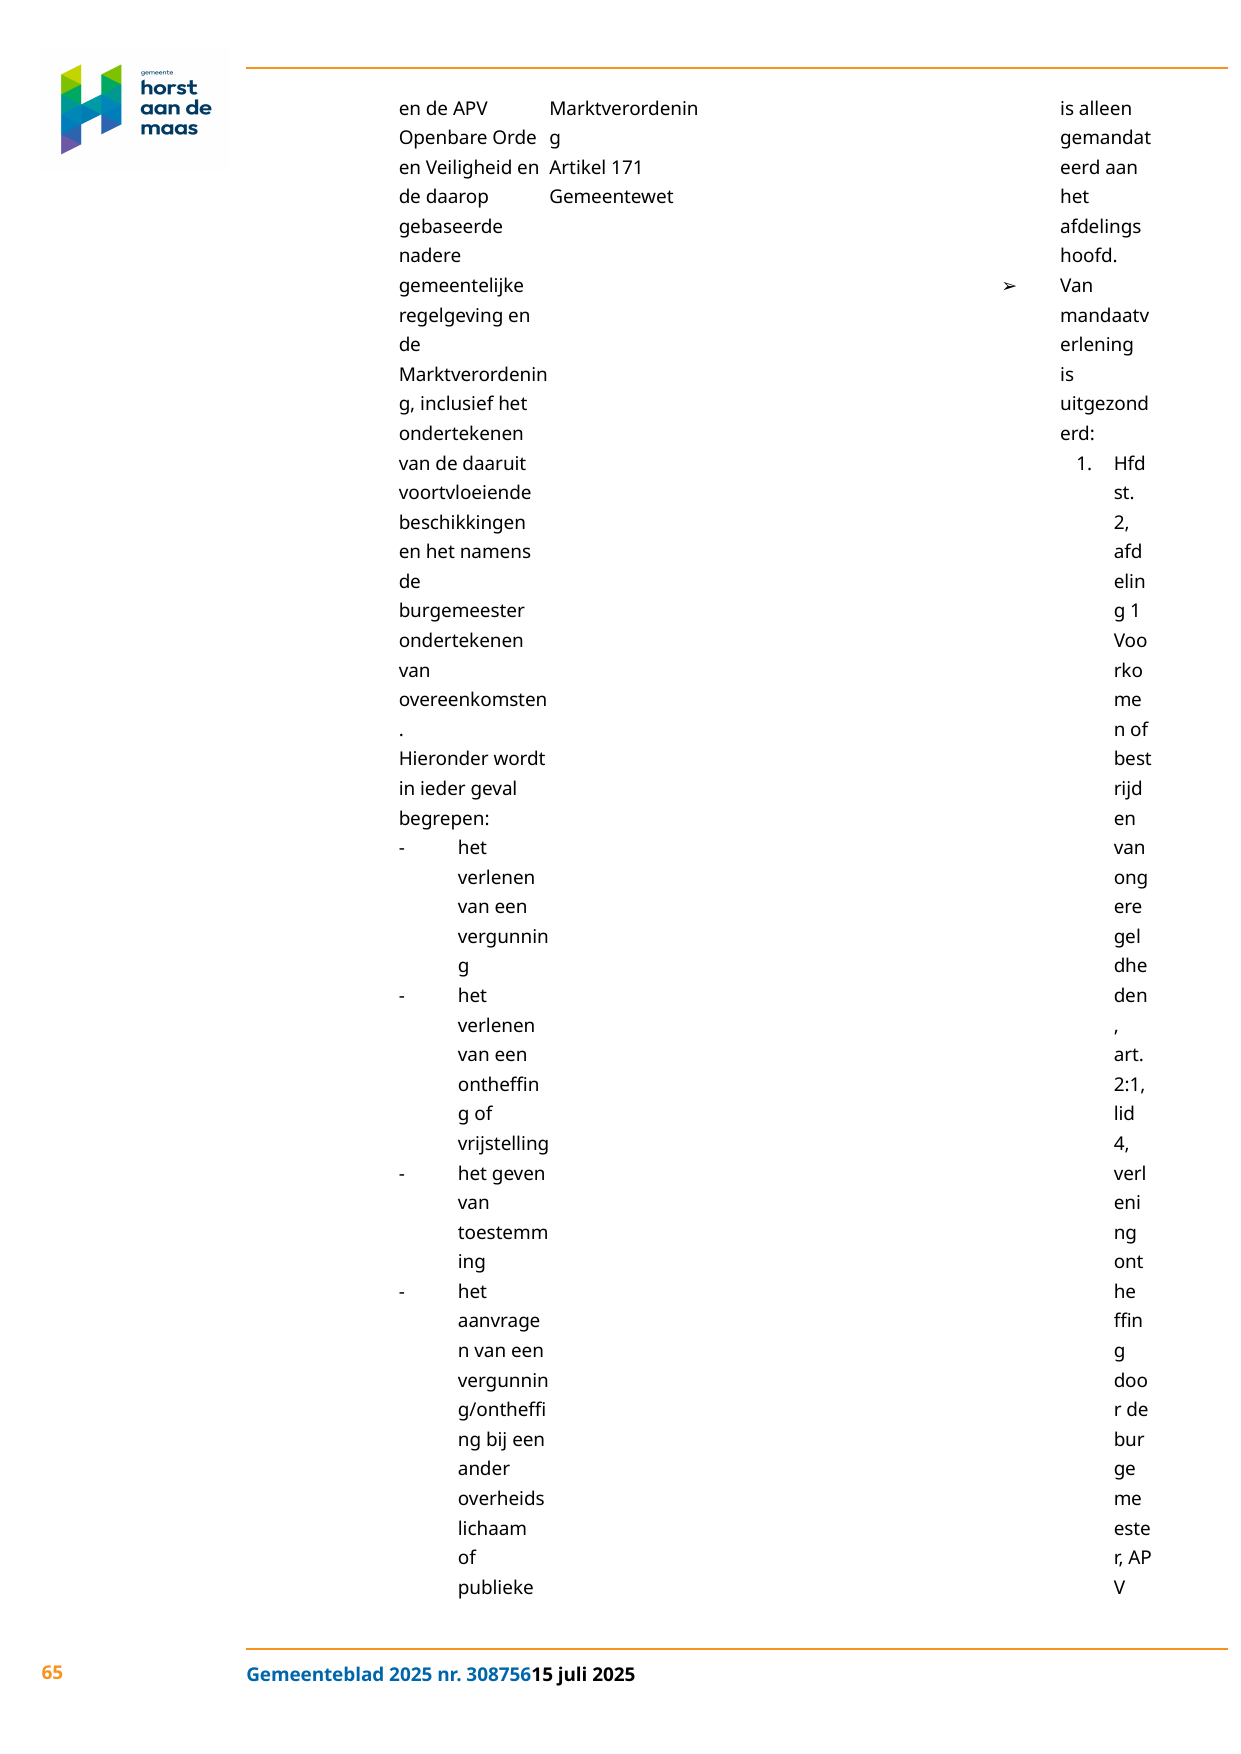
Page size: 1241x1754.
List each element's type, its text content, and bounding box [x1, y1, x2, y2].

table_cell [700, 95, 850, 1600]
picture [41, 47, 231, 172]
table_cell is alleen gemandateerd aan het afdelingshoofd. Van mandaatverlening is uitgezonderd: Hfdst. 2, afdeling 1 Voorkomen of bestrijden van ongeregeldheden, art. 2:1, lid 4, verlening ontheffing door de burgemeester, APV [1001, 95, 1152, 1600]
table_cell [850, 95, 1001, 1600]
table_cell en de APV Openbare Orde en Veiligheid en de daarop gebaseerde nadere gemeentelijke regelgeving en de Marktverordening, inclusief het ondertekenen van de daaruit voortvloeiende beschikkingen en het namens de burgemeester ondertekenen van overeenkomsten. Hieronder wordt in ieder geval begrepen: het verlenen van een vergunning het verlenen van een ontheffing of vrijstelling het geven van toestemming het aanvragen van een vergunning/ontheffing bij een ander overheidslichaam of publieke [399, 95, 549, 1600]
table_cell Marktverordening Artikel 171 Gemeentewet [549, 95, 700, 1600]
table_cell [248, 95, 398, 1600]
